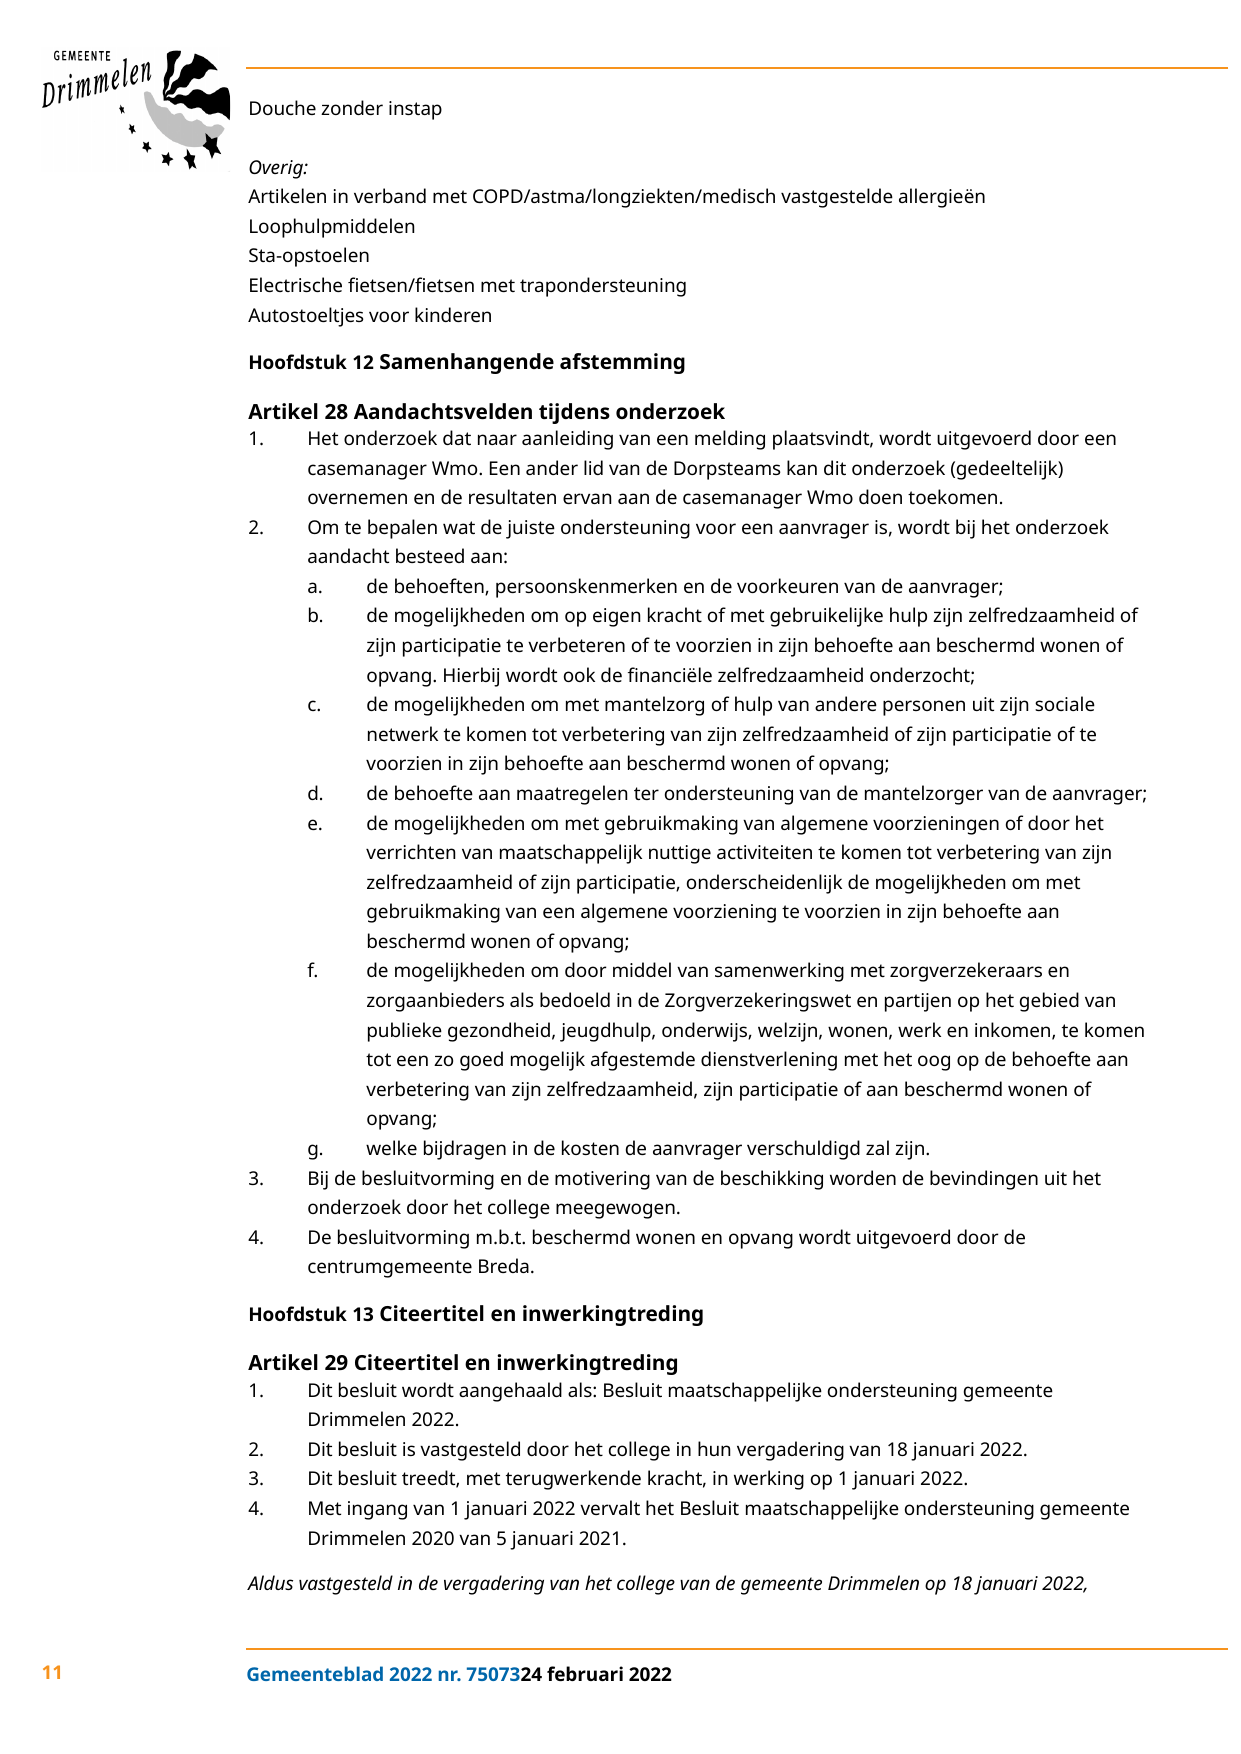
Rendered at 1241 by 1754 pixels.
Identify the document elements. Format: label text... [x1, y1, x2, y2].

list Bij de besluitvorming en de motivering van de beschikking worden de bevindingen uit het onderzoek door het college meegewogen. [248, 1165, 1152, 1220]
list Dit besluit treedt, met terugwerkende kracht, in werking op 1 januari 2022. [248, 1466, 1152, 1491]
text Artikel 28 Aandachtsvelden tijdens onderzoek [248, 397, 1152, 425]
list Dit besluit is vastgesteld door het college in hun vergadering van 18 januari 2022. [248, 1436, 1152, 1462]
list Met ingang van 1 januari 2022 vervalt het Besluit maatschappelijke ondersteuning gemeente Drimmelen 2020 van 5 januari 2021. [248, 1495, 1152, 1551]
text Sta-opstoelen [248, 243, 1152, 268]
picture [41, 47, 231, 172]
list welke bijdragen in de kosten de aanvrager verschuldigd zal zijn. [307, 1135, 1152, 1161]
list de mogelijkheden om met mantelzorg of hulp van andere personen uit zijn sociale netwerk te komen tot verbetering van zijn zelfredzaamheid of zijn participatie of te voorzien in zijn behoefte aan beschermd wonen of opvang; [307, 691, 1152, 776]
text Hoofdstuk 12 Samenhangende afstemming [248, 347, 1152, 376]
list de mogelijkheden om door middel van samenwerking met zorgverzekeraars en zorgaanbieders als bedoeld in de Zorgverzekeringswet en partijen op het gebied van publieke gezondheid, jeugdhulp, onderwijs, welzijn, wonen, werk en inkomen, te komen tot een zo goed mogelijk afgestemde dienstverlening met het oog op de behoefte aan verbetering van zijn zelfredzaamheid, zijn participatie of aan beschermd wonen of opvang; [307, 958, 1152, 1131]
list de behoeften, persoonskenmerken en de voorkeuren van de aanvrager; [307, 573, 1152, 599]
text Artikel 29 Citeertitel en inwerkingtreding [248, 1348, 1152, 1377]
text Hoofdstuk 13 Citeertitel en inwerkingtreding [248, 1299, 1152, 1328]
list de mogelijkheden om met gebruikmaking van algemene voorzieningen of door het verrichten van maatschappelijk nuttige activiteiten te komen tot verbetering van zijn zelfredzaamheid of zijn participatie, onderscheidenlijk de mogelijkheden om met gebruikmaking van een algemene voorziening te voorzien in zijn behoefte aan beschermd wonen of opvang; [307, 810, 1152, 954]
text Artikelen in verband met COPD/astma/longziekten/medisch vastgestelde allergieën [248, 183, 1152, 209]
list de behoefte aan maatregelen ter ondersteuning van de mantelzorger van de aanvrager; [307, 780, 1152, 806]
text Electrische fietsen/fietsen met trapondersteuning [248, 272, 1152, 298]
list de mogelijkheden om op eigen kracht of met gebruikelijke hulp zijn zelfredzaamheid of zijn participatie te verbeteren of te voorzien in zijn behoefte aan beschermd wonen of opvang. Hierbij wordt ook de financiële zelfredzaamheid onderzocht; [307, 603, 1152, 688]
text Loophulpmiddelen [248, 213, 1152, 239]
text Douche zonder instap [248, 95, 1152, 121]
list Dit besluit wordt aangehaald als: Besluit maatschappelijke ondersteuning gemeente Drimmelen 2022. [248, 1377, 1152, 1432]
list Het onderzoek dat naar aanleiding van een melding plaatsvindt, wordt uitgevoerd door een casemanager Wmo. Een ander lid van de Dorpsteams kan dit onderzoek (gedeeltelijk) overnemen en de resultaten ervan aan de casemanager Wmo doen toekomen. [248, 425, 1152, 510]
text Aldus vastgesteld in de vergadering van het college van de gemeente Drimmelen op 18 januari 2022, [248, 1570, 1152, 1596]
list De besluitvorming m.b.t. beschermd wonen en opvang wordt uitgevoerd door de centrumgemeente Breda. [248, 1224, 1152, 1279]
list Om te bepalen wat de juiste ondersteuning voor een aanvrager is, wordt bij het onderzoek aandacht besteed aan: [248, 514, 1152, 569]
text Autostoeltjes voor kinderen [248, 302, 1152, 328]
text Overig: [248, 154, 1152, 180]
